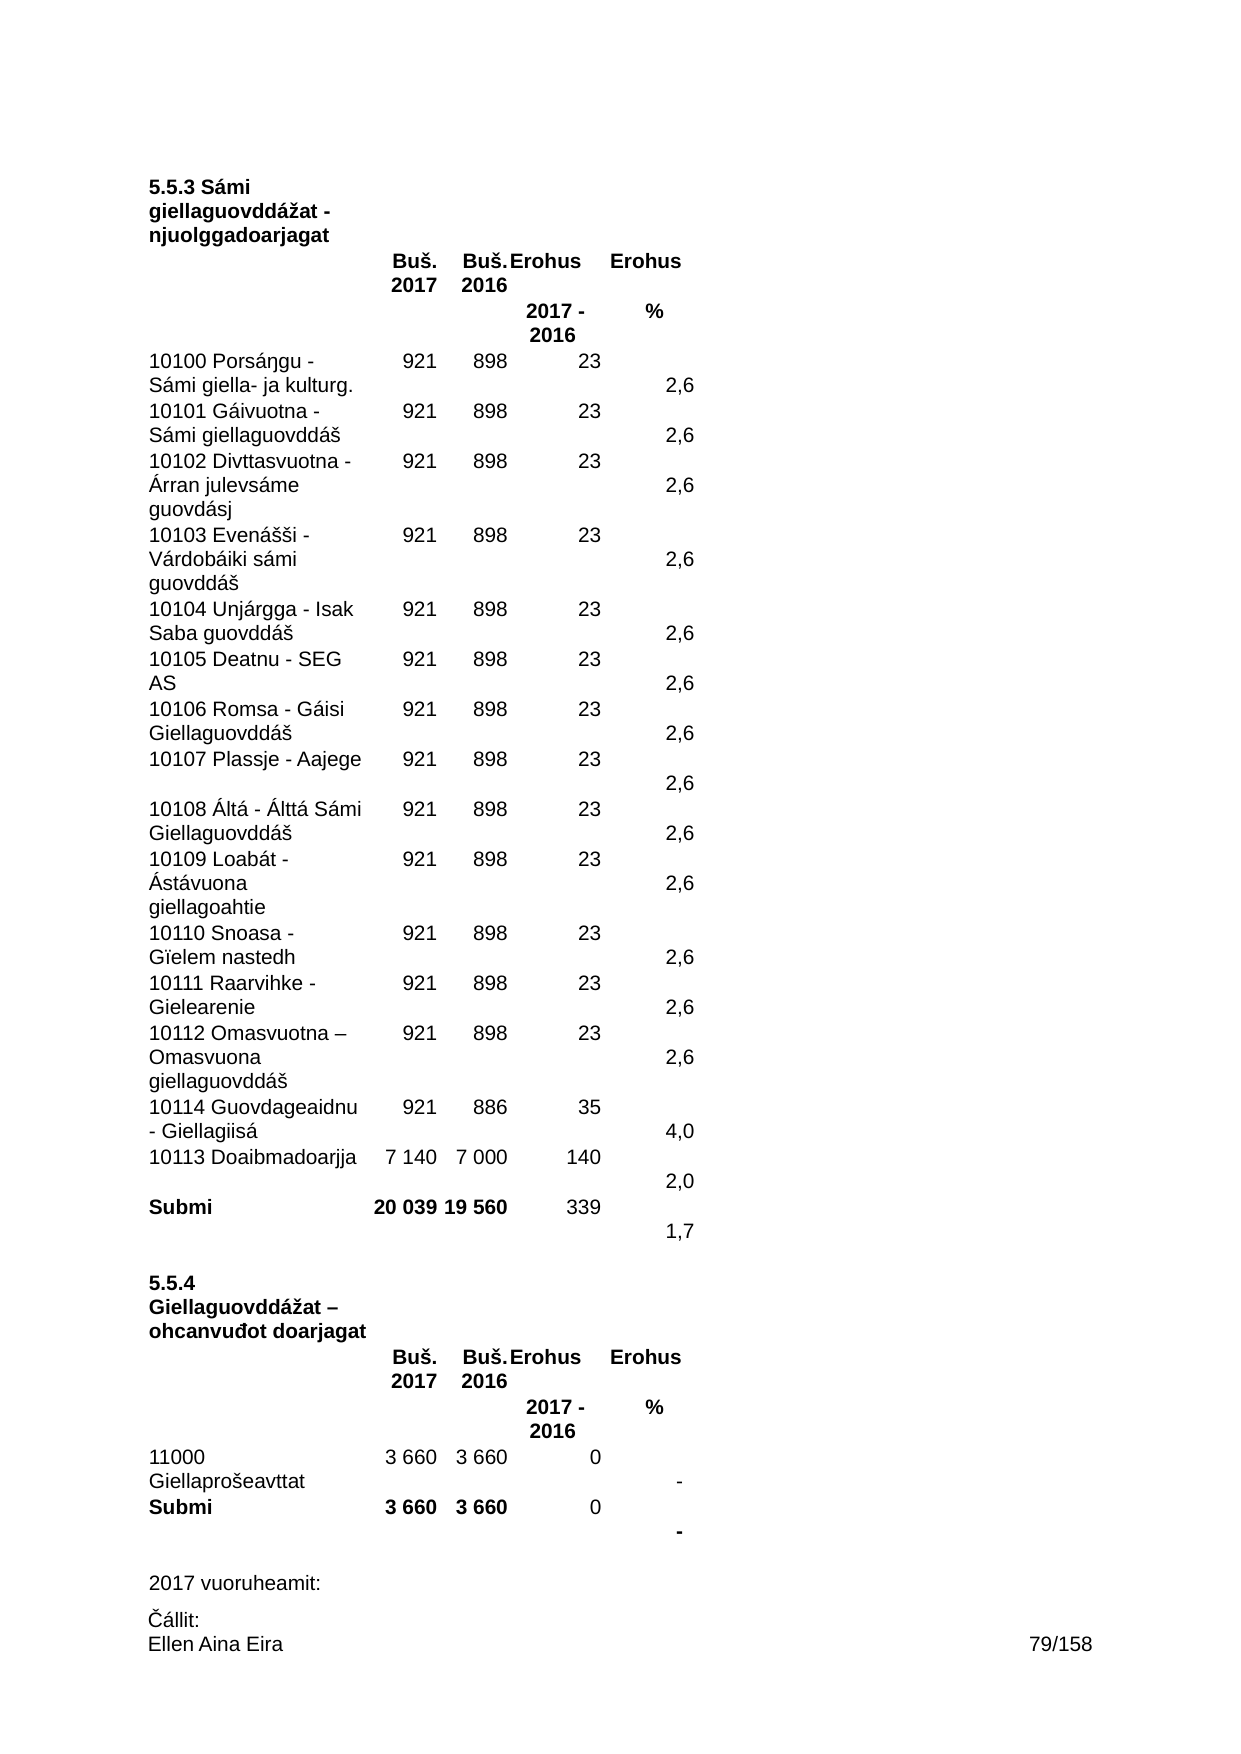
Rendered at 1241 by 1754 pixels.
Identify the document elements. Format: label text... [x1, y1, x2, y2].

table_cell [701, 148, 806, 174]
table_cell [148, 1544, 367, 1569]
table_cell [933, 1394, 1038, 1443]
table_cell 23 [509, 448, 602, 522]
table_cell 898 [438, 920, 508, 969]
table_cell 10106 Romsa - Gáisi Giellaguovddáš [148, 696, 367, 746]
table_cell 4,0 [602, 1094, 701, 1143]
table_cell 2,6 [602, 846, 701, 919]
table_cell [701, 1244, 806, 1269]
table_cell [1038, 348, 1093, 398]
table_cell [701, 1094, 806, 1143]
table_cell 898 [438, 1020, 508, 1093]
table_cell [806, 646, 871, 696]
table_cell [806, 348, 871, 398]
table_cell [701, 596, 806, 646]
table_cell [509, 1270, 602, 1343]
table_cell [438, 1570, 508, 1596]
table_cell [509, 148, 602, 174]
table_cell 10101 Gáivuotna - Sámi giellaguovddáš [148, 398, 367, 448]
table_cell 2,6 [602, 596, 701, 646]
table_cell [701, 746, 806, 796]
table_cell 23 [509, 1020, 602, 1093]
table_cell [806, 1394, 871, 1443]
table_cell [806, 1244, 871, 1269]
table_cell 2,0 [602, 1144, 701, 1193]
table_cell [933, 696, 1038, 746]
table_cell [806, 1544, 871, 1569]
table_cell [871, 1144, 933, 1193]
table_cell [438, 1270, 508, 1343]
table_cell [438, 1394, 508, 1443]
table_cell [933, 1094, 1038, 1143]
table_cell [1038, 1394, 1093, 1443]
table_cell [871, 1270, 933, 1343]
table_cell [509, 1570, 602, 1596]
table_cell [701, 448, 806, 522]
table_cell 23 [509, 398, 602, 448]
table_cell 5.5.3 Sámi giellaguovddážat - njuolggadoarjagat [148, 174, 367, 248]
table_cell [1038, 796, 1093, 846]
table_cell [368, 1394, 438, 1443]
table_cell 2,6 [602, 522, 701, 596]
table_cell % [602, 1394, 701, 1443]
table_cell [871, 1544, 933, 1569]
table_cell [701, 1194, 806, 1243]
table_cell [1038, 174, 1093, 248]
table_cell 23 [509, 348, 602, 398]
table_cell [933, 1194, 1038, 1243]
table_cell [1038, 846, 1093, 919]
table_cell 921 [368, 846, 438, 919]
table_cell [1038, 970, 1093, 1019]
table_cell 2,6 [602, 920, 701, 969]
table_cell [806, 248, 871, 298]
table_cell [368, 1544, 438, 1569]
table_cell [1038, 398, 1093, 448]
table_cell [933, 1570, 1038, 1596]
table_cell [1038, 1570, 1093, 1596]
table_cell 10114 Guovdageaidnu - Giellagiisá [148, 1094, 367, 1143]
table_cell [806, 448, 871, 522]
table_cell [871, 1244, 933, 1269]
table_cell [933, 448, 1038, 522]
table_cell [806, 1094, 871, 1143]
table_cell [1038, 1444, 1093, 1493]
table_cell Buš. 2017 [368, 248, 438, 298]
table_cell - [602, 1444, 701, 1493]
table_cell Submi [148, 1194, 367, 1243]
table_cell [602, 1270, 701, 1343]
table_cell 921 [368, 522, 438, 596]
table_cell [806, 398, 871, 448]
table_cell 10103 Evenášši - Várdobáiki sámi guovddáš [148, 522, 367, 596]
table_cell [1038, 1020, 1093, 1093]
table_cell [1038, 148, 1093, 174]
table_cell 921 [368, 348, 438, 398]
table_cell [438, 1244, 508, 1269]
table_cell 23 [509, 920, 602, 969]
table_cell [602, 1544, 701, 1569]
table_cell [148, 148, 367, 174]
table_cell [806, 1194, 871, 1243]
table_cell [933, 148, 1038, 174]
table_cell [871, 248, 933, 298]
table_cell [438, 174, 508, 248]
table_cell 898 [438, 746, 508, 796]
table_cell Submi [148, 1494, 367, 1543]
table_cell [701, 1394, 806, 1443]
table_cell [871, 298, 933, 348]
table_cell [871, 1194, 933, 1243]
table_cell 898 [438, 398, 508, 448]
table_cell 3 660 [368, 1494, 438, 1543]
table_cell 2,6 [602, 796, 701, 846]
table_cell [806, 1144, 871, 1193]
table_cell [806, 1020, 871, 1093]
table_cell [1038, 596, 1093, 646]
table_cell [1038, 646, 1093, 696]
table_cell [933, 796, 1038, 846]
table_cell [933, 846, 1038, 919]
table_cell 921 [368, 1020, 438, 1093]
table_cell 10113 Doaibmadoarjja [148, 1144, 367, 1193]
table_cell [806, 796, 871, 846]
table_cell 10109 Loabát - Ástávuona giellagoahtie [148, 846, 367, 919]
table_cell [1038, 1544, 1093, 1569]
table_cell [871, 522, 933, 596]
table_cell Erohus [509, 248, 602, 298]
table_cell [509, 1544, 602, 1569]
table_cell [701, 846, 806, 919]
table_cell [1038, 1094, 1093, 1143]
table_cell 898 [438, 348, 508, 398]
table_cell 2,6 [602, 348, 701, 398]
table_cell [806, 1270, 871, 1343]
table_cell [438, 1544, 508, 1569]
table_cell [933, 174, 1038, 248]
table_cell 23 [509, 596, 602, 646]
table_cell [602, 148, 701, 174]
table_cell 921 [368, 1094, 438, 1143]
table_cell [871, 1570, 933, 1596]
table_cell 35 [509, 1094, 602, 1143]
table_cell [933, 1344, 1038, 1393]
table_cell [1038, 746, 1093, 796]
table_cell [148, 248, 367, 298]
table_cell 2,6 [602, 398, 701, 448]
table_cell [871, 1094, 933, 1143]
table_cell [602, 174, 701, 248]
table_cell [701, 1344, 806, 1393]
table_cell [871, 746, 933, 796]
table_cell [1038, 248, 1093, 298]
table_cell 339 [509, 1194, 602, 1243]
table_cell [1038, 1344, 1093, 1393]
table_cell [701, 796, 806, 846]
table_cell % [602, 298, 701, 348]
table_cell [933, 746, 1038, 796]
table_cell [602, 1570, 701, 1596]
table_cell 921 [368, 596, 438, 646]
table_cell 3 660 [438, 1494, 508, 1543]
table_cell [871, 1444, 933, 1493]
table_cell 5.5.4 Giellaguovddážat – ohcanvuđot doarjagat [148, 1270, 367, 1343]
table_cell [148, 1244, 367, 1269]
table_cell 2,6 [602, 646, 701, 696]
table_cell - [602, 1494, 701, 1543]
table_cell [368, 298, 438, 348]
table_cell 921 [368, 646, 438, 696]
table_cell 20 039 [368, 1194, 438, 1243]
table_cell [806, 846, 871, 919]
table_cell [806, 148, 871, 174]
table_cell [871, 1344, 933, 1393]
table_cell [368, 174, 438, 248]
table_cell 7 000 [438, 1144, 508, 1193]
table_cell 2,6 [602, 746, 701, 796]
table_cell [806, 1570, 871, 1596]
table_cell 0 [509, 1444, 602, 1493]
table_cell [871, 1020, 933, 1093]
table_cell 0 [509, 1494, 602, 1543]
table_cell [148, 1344, 367, 1393]
table_cell [871, 398, 933, 448]
table_cell 2,6 [602, 448, 701, 522]
table_cell 140 [509, 1144, 602, 1193]
table_cell [933, 1544, 1038, 1569]
table_cell 10100 Porsáŋgu - Sámi giella- ja kulturg. [148, 348, 367, 398]
table_cell Buš. 2016 [438, 248, 508, 298]
table_cell 921 [368, 398, 438, 448]
table_cell [871, 920, 933, 969]
table_cell [701, 1020, 806, 1093]
table_cell 1,7 [602, 1194, 701, 1243]
table_cell [701, 398, 806, 448]
table_cell 898 [438, 846, 508, 919]
table_cell [871, 348, 933, 398]
table_cell [701, 298, 806, 348]
table_cell [509, 1244, 602, 1269]
table_cell 7 140 [368, 1144, 438, 1193]
table_cell [871, 1394, 933, 1443]
table_cell [933, 596, 1038, 646]
table_cell 23 [509, 796, 602, 846]
table_cell 10112 Omasvuotna – Omasvuona giellaguovddáš [148, 1020, 367, 1093]
table_cell [806, 1494, 871, 1543]
table_cell 898 [438, 522, 508, 596]
table_cell 10102 Divttasvuotna - Árran julevsáme guovdásj [148, 448, 367, 522]
table_cell [806, 522, 871, 596]
table_cell [933, 1494, 1038, 1543]
table_cell [933, 398, 1038, 448]
table_cell [871, 646, 933, 696]
table_cell [701, 696, 806, 746]
table_cell 3 660 [368, 1444, 438, 1493]
table_cell [1038, 1244, 1093, 1269]
table_cell [509, 174, 602, 248]
table_cell [871, 846, 933, 919]
table_cell 23 [509, 696, 602, 746]
table_header [136, 148, 1104, 1596]
table_cell [701, 1494, 806, 1543]
table_cell 886 [438, 1094, 508, 1143]
table_cell [933, 1144, 1038, 1193]
table_cell 898 [438, 596, 508, 646]
table_cell [701, 920, 806, 969]
table_cell [1038, 1270, 1093, 1343]
table_cell [933, 646, 1038, 696]
table_cell 10107 Plassje - Aajege [148, 746, 367, 796]
table_cell [368, 148, 438, 174]
table_cell [701, 522, 806, 596]
table_cell [148, 298, 367, 348]
table_cell [933, 920, 1038, 969]
table_cell [701, 646, 806, 696]
table_cell 10110 Snoasa - Gïelem nastedh [148, 920, 367, 969]
table_cell [933, 1444, 1038, 1493]
table_cell [806, 1344, 871, 1393]
table_cell [368, 1244, 438, 1269]
table_cell [701, 1144, 806, 1193]
table_cell [1038, 1194, 1093, 1243]
table_cell [1038, 448, 1093, 522]
table_cell [438, 148, 508, 174]
table_cell [1038, 920, 1093, 969]
table_cell [933, 522, 1038, 596]
table_cell 898 [438, 796, 508, 846]
table_cell [1038, 522, 1093, 596]
table_cell 2017 - 2016 [509, 298, 602, 348]
table_cell [806, 920, 871, 969]
table_cell 2017 - 2016 [509, 1394, 602, 1443]
table_cell 898 [438, 646, 508, 696]
table_cell [701, 1444, 806, 1493]
table_cell 10104 Unjárgga - Isak Saba guovddáš [148, 596, 367, 646]
table_cell 898 [438, 970, 508, 1019]
table_cell [1038, 1494, 1093, 1543]
table_cell [1038, 696, 1093, 746]
table_cell [701, 174, 806, 248]
table_cell [1038, 298, 1093, 348]
table_cell Erohus [602, 1344, 701, 1393]
table_cell 10111 Raarvihke - Gielearenie [148, 970, 367, 1019]
table_cell [368, 1570, 438, 1596]
table_cell 898 [438, 448, 508, 522]
table_cell [438, 298, 508, 348]
table_cell [806, 970, 871, 1019]
table_cell 3 660 [438, 1444, 508, 1493]
table_cell 23 [509, 846, 602, 919]
table_cell Erohus [602, 248, 701, 298]
table_cell 2,6 [602, 1020, 701, 1093]
table_cell [368, 1270, 438, 1343]
table_cell [933, 1270, 1038, 1343]
table_cell [602, 1244, 701, 1269]
table_cell 23 [509, 522, 602, 596]
table_cell 19 560 [438, 1194, 508, 1243]
table_cell Buš. 2017 [368, 1344, 438, 1393]
table_cell [806, 298, 871, 348]
table_cell Erohus [509, 1344, 602, 1393]
table_cell 921 [368, 920, 438, 969]
table_cell [933, 1244, 1038, 1269]
table_cell [871, 174, 933, 248]
table_cell [806, 696, 871, 746]
table_cell 921 [368, 970, 438, 1019]
table_cell [871, 448, 933, 522]
table_cell 921 [368, 696, 438, 746]
table_cell [871, 796, 933, 846]
table_cell 23 [509, 970, 602, 1019]
table_cell [933, 348, 1038, 398]
table_cell 11000 Giellaprošeavttat [148, 1444, 367, 1493]
table_cell [933, 970, 1038, 1019]
table_cell [1038, 1144, 1093, 1193]
table_cell [701, 1544, 806, 1569]
table_cell [701, 1570, 806, 1596]
table_cell 921 [368, 796, 438, 846]
table_cell [871, 596, 933, 646]
table_cell 921 [368, 448, 438, 522]
table_cell [871, 970, 933, 1019]
table_cell [701, 348, 806, 398]
table_cell [806, 596, 871, 646]
table_cell [148, 1394, 367, 1443]
table_cell [933, 248, 1038, 298]
table_cell 2017 vuoruheamit: [148, 1570, 367, 1596]
table_cell [701, 248, 806, 298]
table_cell [806, 1444, 871, 1493]
table_cell Buš. 2016 [438, 1344, 508, 1393]
table_cell 2,6 [602, 696, 701, 746]
table_cell [933, 1020, 1038, 1093]
table_cell 921 [368, 746, 438, 796]
table_cell 23 [509, 746, 602, 796]
table_cell [933, 298, 1038, 348]
table_cell 2,6 [602, 970, 701, 1019]
table_cell 10105 Deatnu - SEG AS [148, 646, 367, 696]
table_cell 898 [438, 696, 508, 746]
table_cell [871, 1494, 933, 1543]
table_cell 23 [509, 646, 602, 696]
table_cell [871, 148, 933, 174]
table_cell [806, 174, 871, 248]
table_cell [871, 696, 933, 746]
table_cell [806, 746, 871, 796]
table_cell [701, 970, 806, 1019]
table_cell [701, 1270, 806, 1343]
table_cell 10108 Áltá - Álttá Sámi Giellaguovddáš [148, 796, 367, 846]
